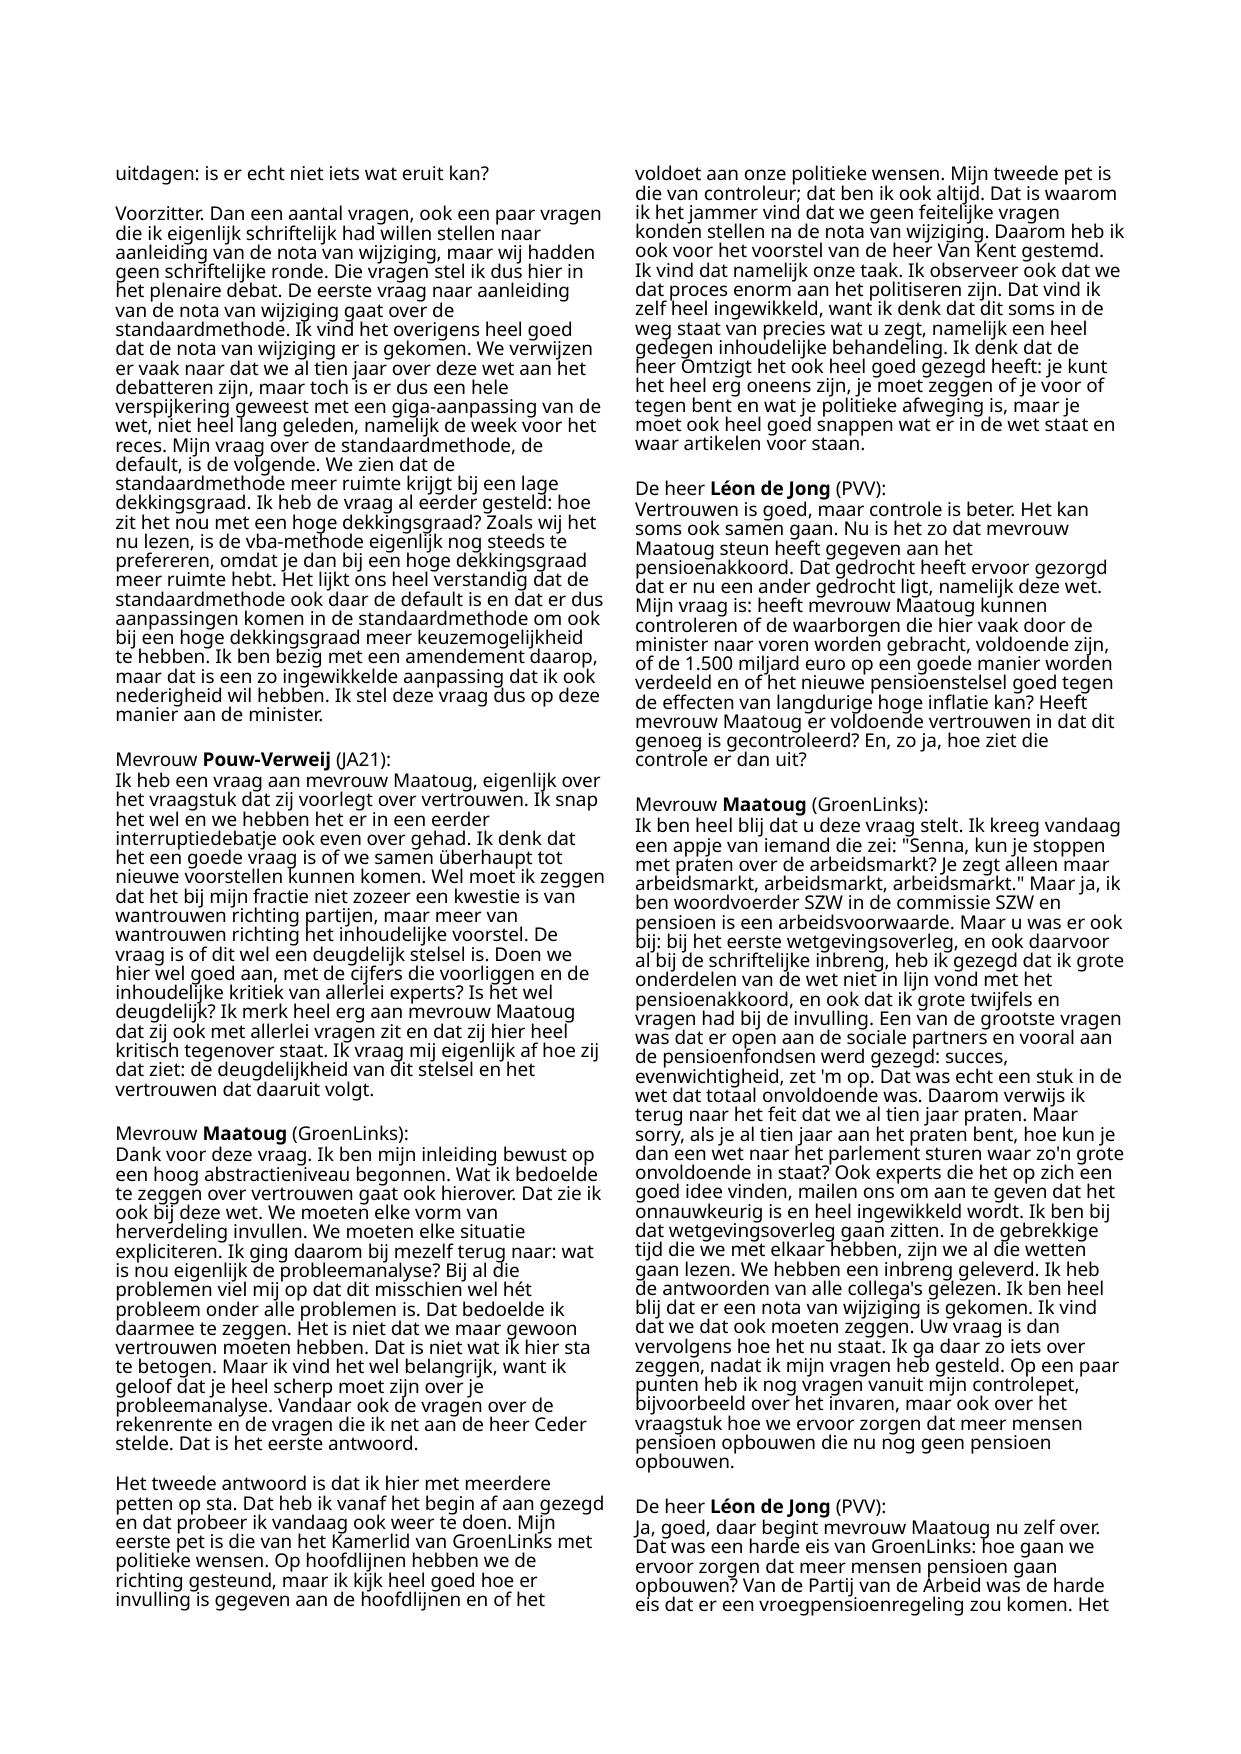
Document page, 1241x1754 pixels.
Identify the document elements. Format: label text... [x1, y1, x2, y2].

text uitdagen: is er echt niet iets wat eruit kan? [115, 165, 605, 184]
text De heer Léon de Jong (PVV): [635, 1493, 1125, 1519]
text Mevrouw Maatoug (GroenLinks): [115, 1121, 605, 1146]
text Mevrouw Pouw-Verweij (JA21): [115, 746, 605, 772]
text Dank voor deze vraag. Ik ben mijn inleiding bewust op een hoog abstractieniveau begonnen. Wat ik bedoelde te zeggen over vertrouwen gaat ook hierover. Dat zie ik ook bij deze wet. We moeten elke vorm van herverdeling invullen. We moeten elke situatie expliciteren. Ik ging daarom bij mezelf terug naar: wat is nou eigenlijk de probleemanalyse? Bij al die problemen viel mij op dat dit misschien wel hét probleem onder alle problemen is. Dat bedoelde ik daarmee te zeggen. Het is niet dat we maar gewoon vertrouwen moeten hebben. Dat is niet wat ik hier sta te betogen. Maar ik vind het wel belangrijk, want ik geloof dat je heel scherp moet zijn over je probleemanalyse. Vandaar ook de vragen over de rekenrente en de vragen die ik net aan de heer Ceder stelde. Dat is het eerste antwoord. [115, 1146, 605, 1455]
text De heer Léon de Jong (PVV): [635, 475, 1125, 501]
text Vertrouwen is goed, maar controle is beter. Het kan soms ook samen gaan. Nu is het zo dat mevrouw Maatoug steun heeft gegeven aan het pensioenakkoord. Dat gedrocht heeft ervoor gezorgd dat er nu een ander gedrocht ligt, namelijk deze wet. Mijn vraag is: heeft mevrouw Maatoug kunnen controleren of de waarborgen die hier vaak door de minister naar voren worden gebracht, voldoende zijn, of de 1.500 miljard euro op een goede manier worden verdeeld en of het nieuwe pensioenstelsel goed tegen de effecten van langdurige hoge inflatie kan? Heeft mevrouw Maatoug er voldoende vertrouwen in dat dit genoeg is gecontroleerd? En, zo ja, hoe ziet die controle er dan uit? [635, 501, 1125, 771]
text Ik heb een vraag aan mevrouw Maatoug, eigenlijk over het vraagstuk dat zij voorlegt over vertrouwen. Ik snap het wel en we hebben het er in een eerder interruptiedebatje ook even over gehad. Ik denk dat het een goede vraag is of we samen überhaupt tot nieuwe voorstellen kunnen komen. Wel moet ik zeggen dat het bij mijn fractie niet zozeer een kwestie is van wantrouwen richting partijen, maar meer van wantrouwen richting het inhoudelijke voorstel. De vraag is of dit wel een deugdelijk stelsel is. Doen we hier wel goed aan, met de cijfers die voorliggen en de inhoudelijke kritiek van allerlei experts? Is het wel deugdelijk? Ik merk heel erg aan mevrouw Maatoug dat zij ook met allerlei vragen zit en dat zij hier heel kritisch tegenover staat. Ik vraag mij eigenlijk af hoe zij dat ziet: de deugdelijkheid van dit stelsel en het vertrouwen dat daaruit volgt. [115, 772, 605, 1100]
text voldoet aan onze politieke wensen. Mijn tweede pet is die van controleur; dat ben ik ook altijd. Dat is waarom ik het jammer vind dat we geen feitelijke vragen konden stellen na de nota van wijziging. Daarom heb ik ook voor het voorstel van de heer Van Kent gestemd. Ik vind dat namelijk onze taak. Ik observeer ook dat we dat proces enorm aan het politiseren zijn. Dat vind ik zelf heel ingewikkeld, want ik denk dat dit soms in de weg staat van precies wat u zegt, namelijk een heel gedegen inhoudelijke behandeling. Ik denk dat de heer Omtzigt het ook heel goed gezegd heeft: je kunt het heel erg oneens zijn, je moet zeggen of je voor of tegen bent en wat je politieke afweging is, maar je moet ook heel goed snappen wat er in de wet staat en waar artikelen voor staan. [635, 165, 1125, 454]
text Het tweede antwoord is dat ik hier met meerdere petten op sta. Dat heb ik vanaf het begin af aan gezegd en dat probeer ik vandaag ook weer te doen. Mijn eerste pet is die van het Kamerlid van GroenLinks met politieke wensen. Op hoofdlijnen hebben we de richting gesteund, maar ik kijk heel goed hoe er invulling is gegeven aan de hoofdlijnen en of het [115, 1475, 605, 1610]
text Ik ben heel blij dat u deze vraag stelt. Ik kreeg vandaag een appje van iemand die zei: "Senna, kun je stoppen met praten over de arbeidsmarkt? Je zegt alleen maar arbeidsmarkt, arbeidsmarkt, arbeidsmarkt." Maar ja, ik ben woordvoerder SZW in de commissie SZW en pensioen is een arbeidsvoorwaarde. Maar u was er ook bij: bij het eerste wetgevingsoverleg, en ook daarvoor al bij de schriftelijke inbreng, heb ik gezegd dat ik grote onderdelen van de wet niet in lijn vond met het pensioenakkoord, en ook dat ik grote twijfels en vragen had bij de invulling. Een van de grootste vragen was dat er open aan de sociale partners en vooral aan de pensioenfondsen werd gezegd: succes, evenwichtigheid, zet 'm op. Dat was echt een stuk in de wet dat totaal onvoldoende was. Daarom verwijs ik terug naar het feit dat we al tien jaar praten. Maar sorry, als je al tien jaar aan het praten bent, hoe kun je dan een wet naar het parlement sturen waar zo'n grote onvoldoende in staat? Ook experts die het op zich een goed idee vinden, mailen ons om aan te geven dat het onnauwkeurig is en heel ingewikkeld wordt. Ik ben bij dat wetgevingsoverleg gaan zitten. In de gebrekkige tijd die we met elkaar hebben, zijn we al die wetten gaan lezen. We hebben een inbreng geleverd. Ik heb de antwoorden van alle collega's gelezen. Ik ben heel blij dat er een nota van wijziging is gekomen. Ik vind dat we dat ook moeten zeggen. Uw vraag is dan vervolgens hoe het nu staat. Ik ga daar zo iets over zeggen, nadat ik mijn vragen heb gesteld. Op een paar punten heb ik nog vragen vanuit mijn controlepet, bijvoorbeeld over het invaren, maar ook over het vraagstuk hoe we ervoor zorgen dat meer mensen pensioen opbouwen die nu nog geen pensioen opbouwen. [635, 817, 1125, 1472]
text Mevrouw Maatoug (GroenLinks): [635, 792, 1125, 817]
text Voorzitter. Dan een aantal vragen, ook een paar vragen die ik eigenlijk schriftelijk had willen stellen naar aanleiding van de nota van wijziging, maar wij hadden geen schriftelijke ronde. Die vragen stel ik dus hier in het plenaire debat. De eerste vraag naar aanleiding van de nota van wijziging gaat over de standaardmethode. Ik vind het overigens heel goed dat de nota van wijziging er is gekomen. We verwijzen er vaak naar dat we al tien jaar over deze wet aan het debatteren zijn, maar toch is er dus een hele verspijkering geweest met een giga-aanpassing van de wet, niet heel lang geleden, namelijk de week voor het reces. Mijn vraag over de standaardmethode, de default, is de volgende. We zien dat de standaardmethode meer ruimte krijgt bij een lage dekkingsgraad. Ik heb de vraag al eerder gesteld: hoe zit het nou met een hoge dekkingsgraad? Zoals wij het nu lezen, is de vba-methode eigenlijk nog steeds te prefereren, omdat je dan bij een hoge dekkingsgraad meer ruimte hebt. Het lijkt ons heel verstandig dat de standaardmethode ook daar de default is en dat er dus aanpassingen komen in de standaardmethode om ook bij een hoge dekkingsgraad meer keuzemogelijkheid te hebben. Ik ben bezig met een amendement daarop, maar dat is een zo ingewikkelde aanpassing dat ik ook nederigheid wil hebben. Ik stel deze vraag dus op deze manier aan de minister. [115, 205, 605, 726]
text Ja, goed, daar begint mevrouw Maatoug nu zelf over. Dat was een harde eis van GroenLinks: hoe gaan we ervoor zorgen dat meer mensen pensioen gaan opbouwen? Van de Partij van de Arbeid was de harde eis dat er een vroegpensioenregeling zou komen. Het [635, 1519, 1125, 1615]
